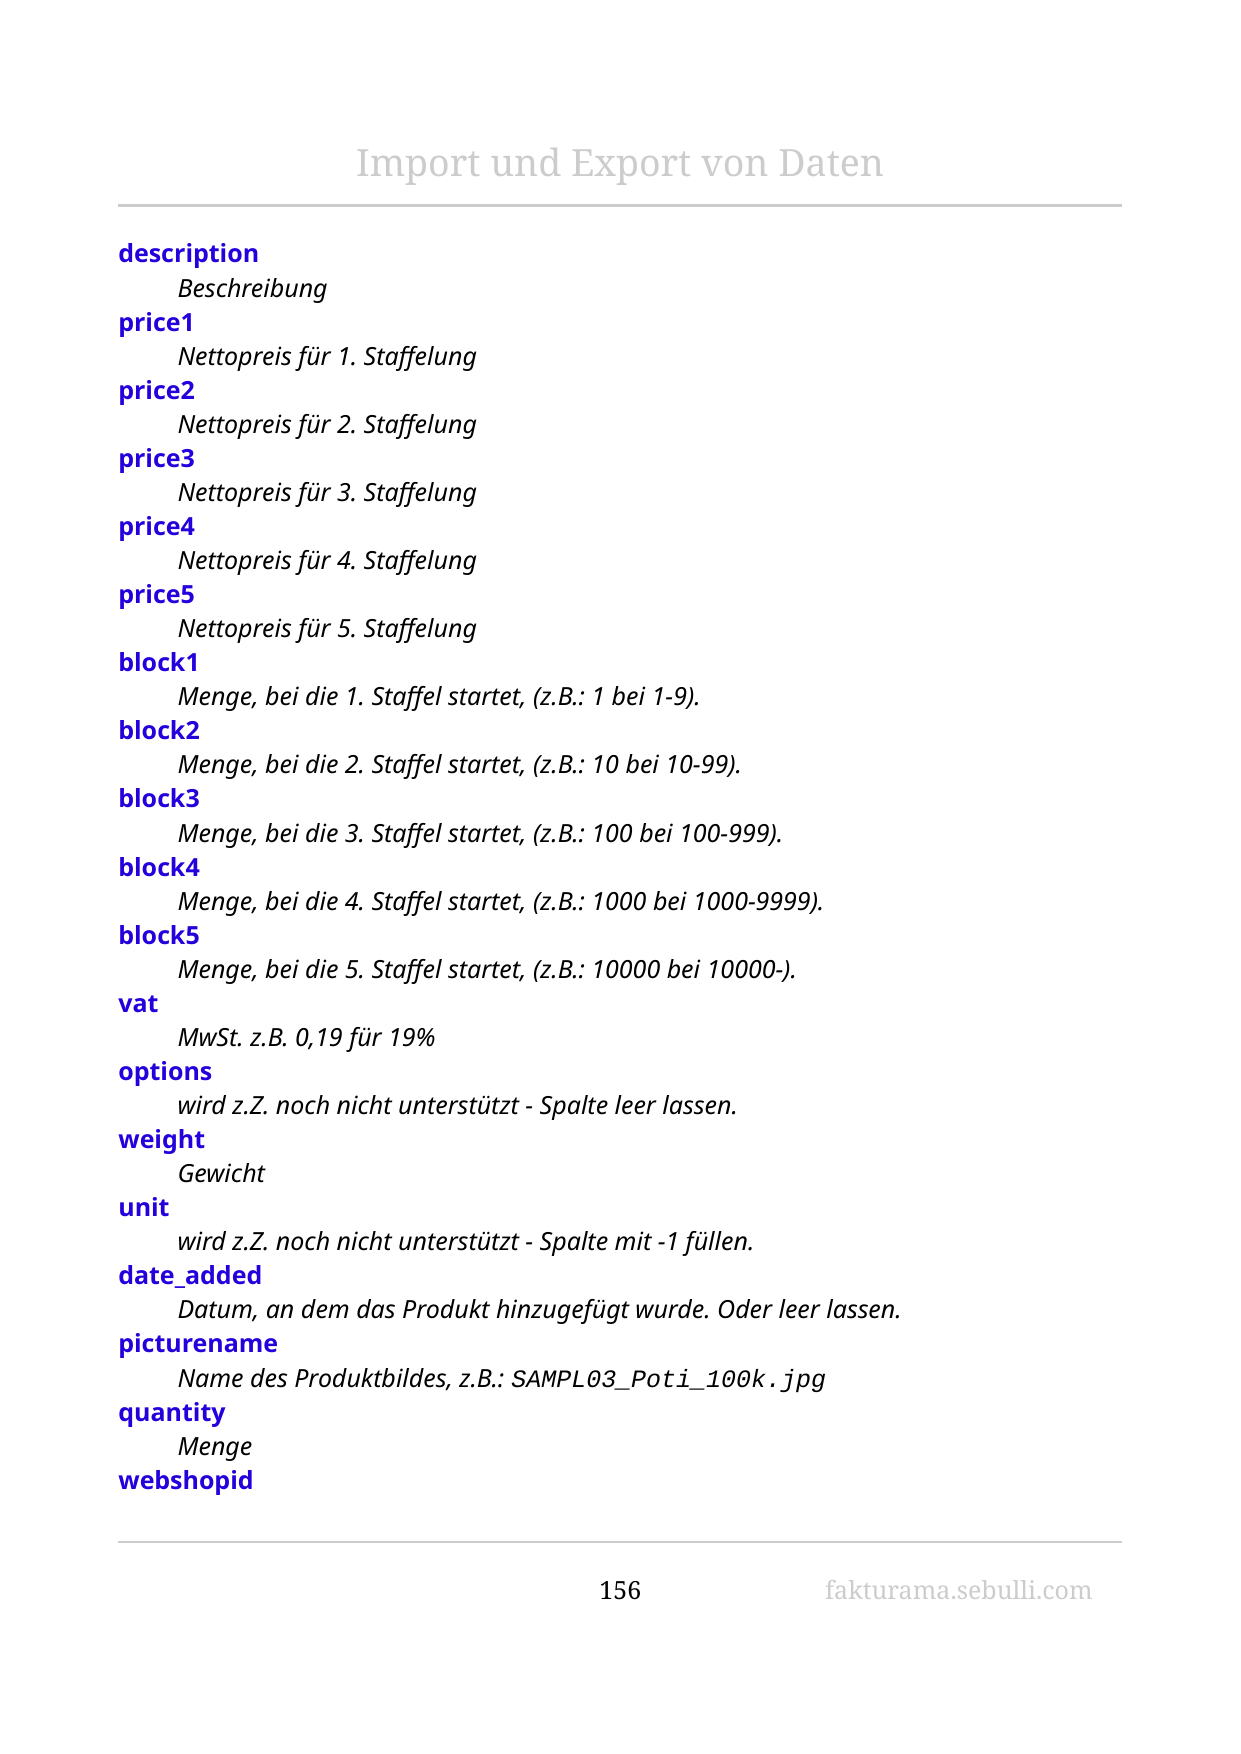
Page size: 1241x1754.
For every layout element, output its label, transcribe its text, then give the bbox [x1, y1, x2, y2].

list wird z.Z. noch nicht unterstützt - Spalte mit -1 füllen. [177, 1224, 1122, 1258]
subtitle weight [118, 1122, 1122, 1156]
list Nettopreis für 5. Staffelung [177, 611, 1122, 645]
subtitle unit [118, 1190, 1122, 1224]
subtitle date_added [118, 1258, 1122, 1292]
list Datum, an dem das Produkt hinzugefügt wurde. Oder leer lassen. [177, 1292, 1122, 1326]
list Nettopreis für 2. Staffelung [177, 406, 1122, 441]
list Nettopreis für 3. Staffelung [177, 474, 1122, 509]
subtitle price5 [118, 577, 1122, 611]
list Menge, bei die 1. Staffel startet, (z.B.: 1 bei 1-9). [177, 679, 1122, 713]
list Nettopreis für 1. Staffelung [177, 338, 1122, 372]
list Menge, bei die 2. Staffel startet, (z.B.: 10 bei 10-99). [177, 747, 1122, 781]
list Menge [177, 1428, 1122, 1463]
subtitle block1 [118, 645, 1122, 679]
subtitle vat [118, 986, 1122, 1019]
list Menge, bei die 4. Staffel startet, (z.B.: 1000 bei 1000-9999). [177, 883, 1122, 917]
list MwSt. z.B. 0,19 für 19% [177, 1019, 1122, 1054]
subtitle options [118, 1054, 1122, 1088]
list Gewicht [177, 1156, 1122, 1190]
subtitle webshopid [118, 1463, 1122, 1497]
list Nettopreis für 4. Staffelung [177, 543, 1122, 577]
subtitle quantity [118, 1394, 1122, 1428]
subtitle block4 [118, 849, 1122, 883]
list Menge, bei die 5. Staffel startet, (z.B.: 10000 bei 10000-). [177, 951, 1122, 986]
subtitle price2 [118, 372, 1122, 406]
subtitle description [118, 236, 1122, 270]
subtitle price3 [118, 441, 1122, 474]
subtitle price4 [118, 509, 1122, 543]
list Menge, bei die 3. Staffel startet, (z.B.: 100 bei 100-999). [177, 815, 1122, 849]
subtitle block3 [118, 781, 1122, 815]
subtitle price1 [118, 304, 1122, 338]
subtitle block5 [118, 917, 1122, 951]
list Name des Produktbildes, z.B.: SAMPL03_Poti_100k.jpg [177, 1360, 1122, 1394]
list wird z.Z. noch nicht unterstützt - Spalte leer lassen. [177, 1088, 1122, 1122]
subtitle block2 [118, 713, 1122, 747]
subtitle picturename [118, 1326, 1122, 1360]
list Beschreibung [177, 270, 1122, 304]
